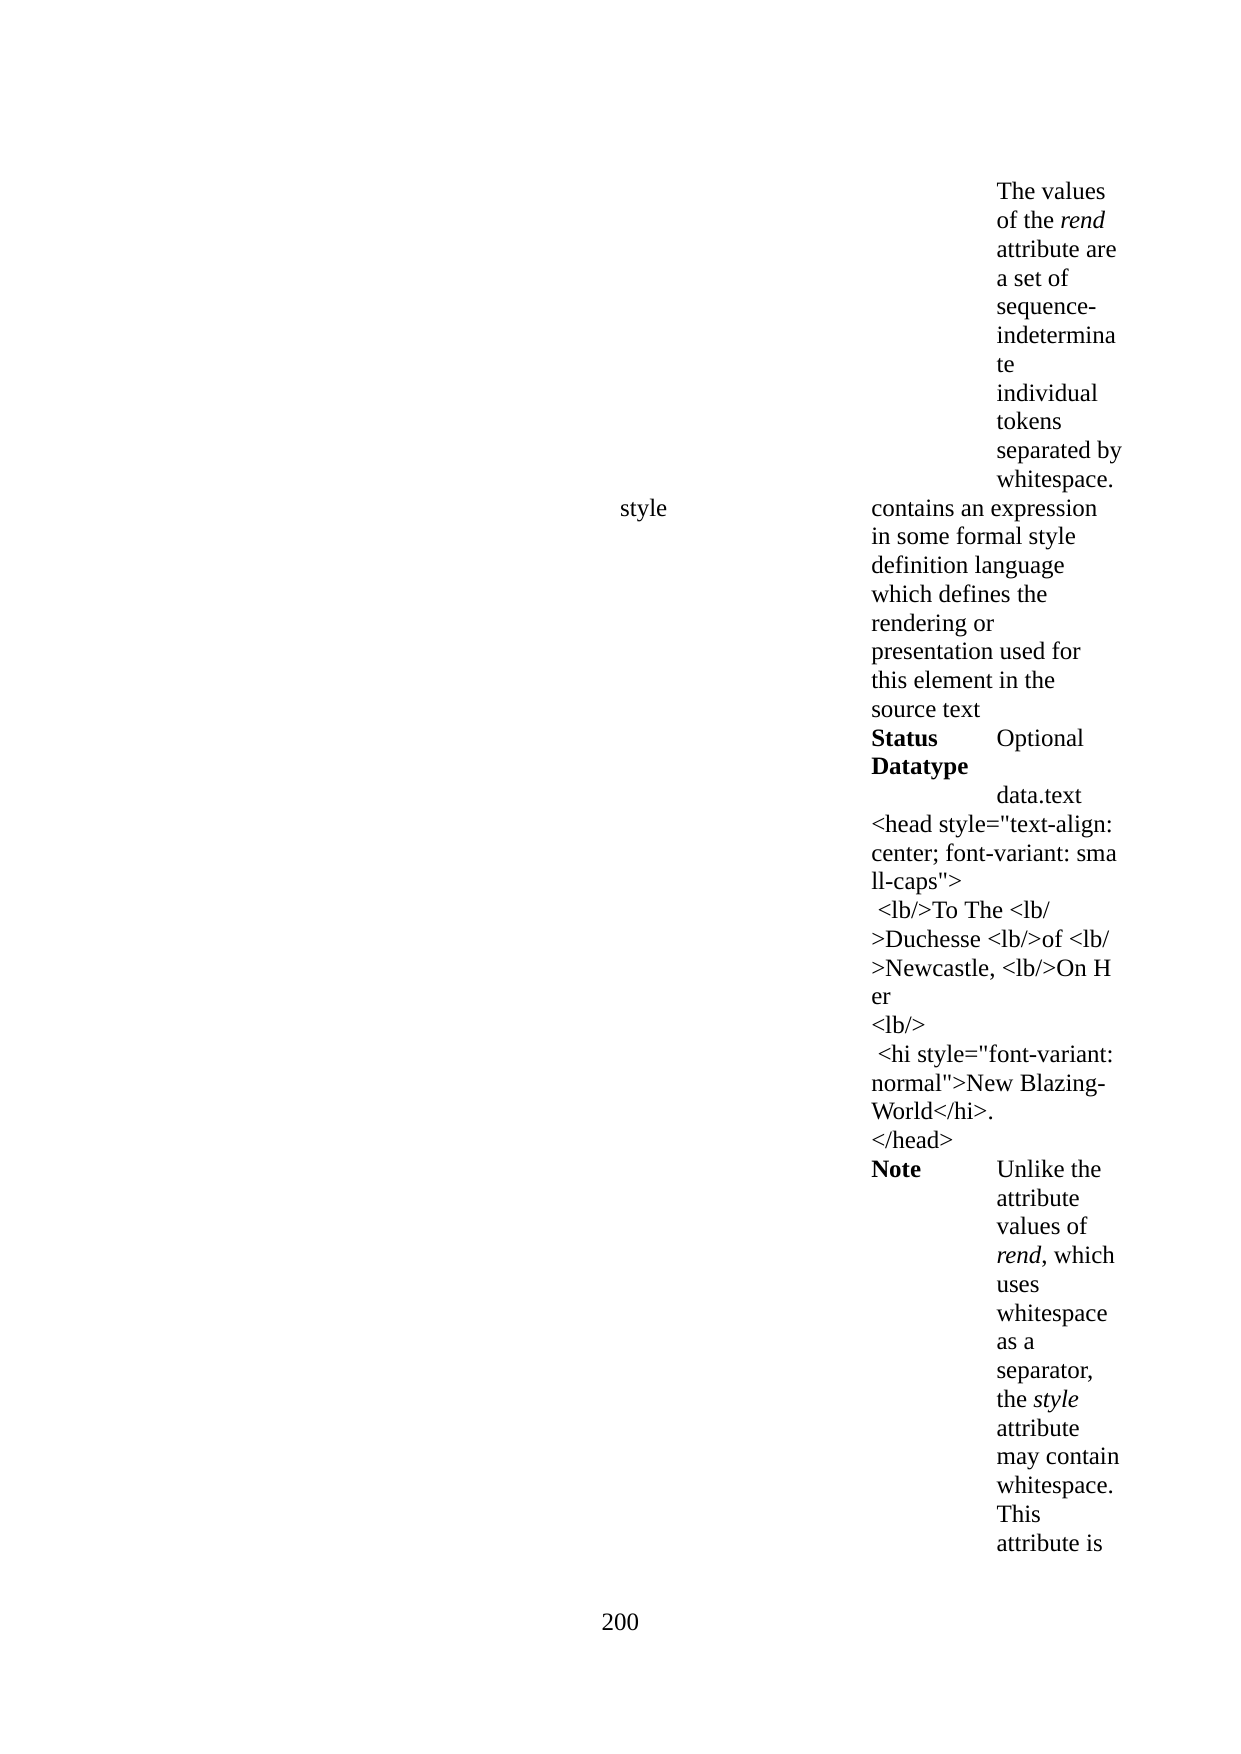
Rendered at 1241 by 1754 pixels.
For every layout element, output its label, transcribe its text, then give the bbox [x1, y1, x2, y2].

table_cell The values of the rend attribute are a set of sequence-indeterminate individual tokens separated by whitespace. [996, 176, 1122, 493]
table_cell Datatype [871, 751, 996, 809]
table_header [620, 176, 871, 493]
table_header Status [871, 723, 996, 751]
table_cell <head style="text-align: center; font-variant: small-caps"> <lb/>To The <lb/>Duchesse <lb/>of <lb/>Newcastle, <lb/>On Her <lb/> <hi style="font-variant: normal">New Blazing-World</hi>. </head> [871, 809, 1122, 1154]
table_header Optional [996, 723, 1122, 751]
table_cell contains an expression in some formal style definition language which defines the rendering or presentation used for this element in the source text [871, 493, 1122, 723]
table_cell Unlike the attribute values of rend, which uses whitespace as a separator, the style attribute may contain whitespace. This attribute is [996, 1154, 1122, 1556]
table_cell style [620, 493, 871, 1556]
table_cell Note [871, 1154, 996, 1556]
table_cell [118, 176, 620, 1556]
table_cell [871, 176, 996, 493]
table_cell data.text [996, 751, 1122, 809]
